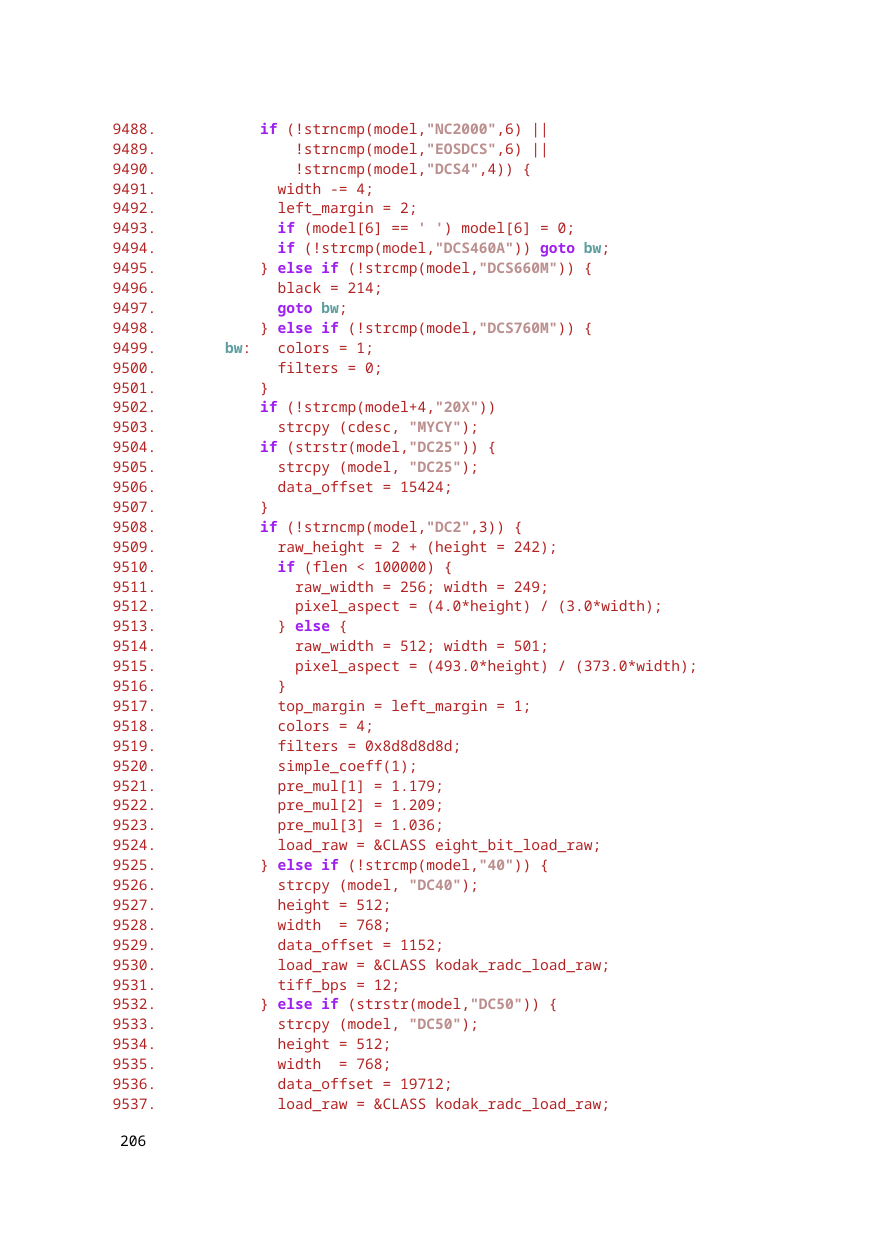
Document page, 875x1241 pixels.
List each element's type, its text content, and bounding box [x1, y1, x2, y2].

list data_offset = 15424; [112, 477, 799, 497]
list data_offset = 1152; [112, 934, 799, 954]
list pre_mul[2] = 1.209; [112, 795, 799, 815]
list height = 512; [112, 1034, 799, 1054]
list if (!strncmp(model,"NC2000",6) || [112, 119, 799, 139]
list goto bw; [112, 298, 799, 318]
list } [112, 497, 799, 517]
list strcpy (cdesc, "MYCY"); [112, 417, 799, 437]
list raw_width = 512; width = 501; [112, 636, 799, 656]
list width = 768; [112, 914, 799, 934]
list raw_height = 2 + (height = 242); [112, 537, 799, 556]
list height = 512; [112, 895, 799, 914]
list bw: colors = 1; [112, 338, 799, 357]
list load_raw = &CLASS eight_bit_load_raw; [112, 835, 799, 855]
list strcpy (model, "DC50"); [112, 1014, 799, 1034]
list !strncmp(model,"EOSDCS",6) || [112, 139, 799, 158]
list filters = 0; [112, 357, 799, 377]
list if (!strncmp(model,"DC2",3)) { [112, 517, 799, 537]
list raw_width = 256; width = 249; [112, 576, 799, 596]
list top_margin = left_margin = 1; [112, 696, 799, 716]
list left_margin = 2; [112, 198, 799, 218]
list if (!strcmp(model+4,"20X")) [112, 397, 799, 417]
list } else if (!strcmp(model,"40")) { [112, 855, 799, 875]
list } else if (!strcmp(model,"DCS760M")) { [112, 318, 799, 338]
list strcpy (model, "DC40"); [112, 875, 799, 895]
list data_offset = 19712; [112, 1074, 799, 1094]
list } else { [112, 616, 799, 636]
list } [112, 676, 799, 696]
list } else if (!strcmp(model,"DCS660M")) { [112, 258, 799, 278]
list black = 214; [112, 278, 799, 298]
list pixel_aspect = (4.0*height) / (3.0*width); [112, 596, 799, 616]
list pre_mul[3] = 1.036; [112, 815, 799, 835]
list width = 768; [112, 1054, 799, 1074]
list tiff_bps = 12; [112, 974, 799, 994]
list } else if (strstr(model,"DC50")) { [112, 994, 799, 1014]
list load_raw = &CLASS kodak_radc_load_raw; [112, 1094, 799, 1113]
list strcpy (model, "DC25"); [112, 457, 799, 477]
list !strncmp(model,"DCS4",4)) { [112, 158, 799, 178]
list width -= 4; [112, 178, 799, 198]
list if (model[6] == ' ') model[6] = 0; [112, 218, 799, 238]
list colors = 4; [112, 716, 799, 736]
list if (strstr(model,"DC25")) { [112, 437, 799, 457]
list load_raw = &CLASS kodak_radc_load_raw; [112, 954, 799, 974]
list filters = 0x8d8d8d8d; [112, 736, 799, 755]
list if (flen < 100000) { [112, 556, 799, 576]
list if (!strcmp(model,"DCS460A")) goto bw; [112, 238, 799, 258]
list pixel_aspect = (493.0*height) / (373.0*width); [112, 656, 799, 676]
list pre_mul[1] = 1.179; [112, 775, 799, 795]
list } [112, 377, 799, 397]
list simple_coeff(1); [112, 755, 799, 775]
